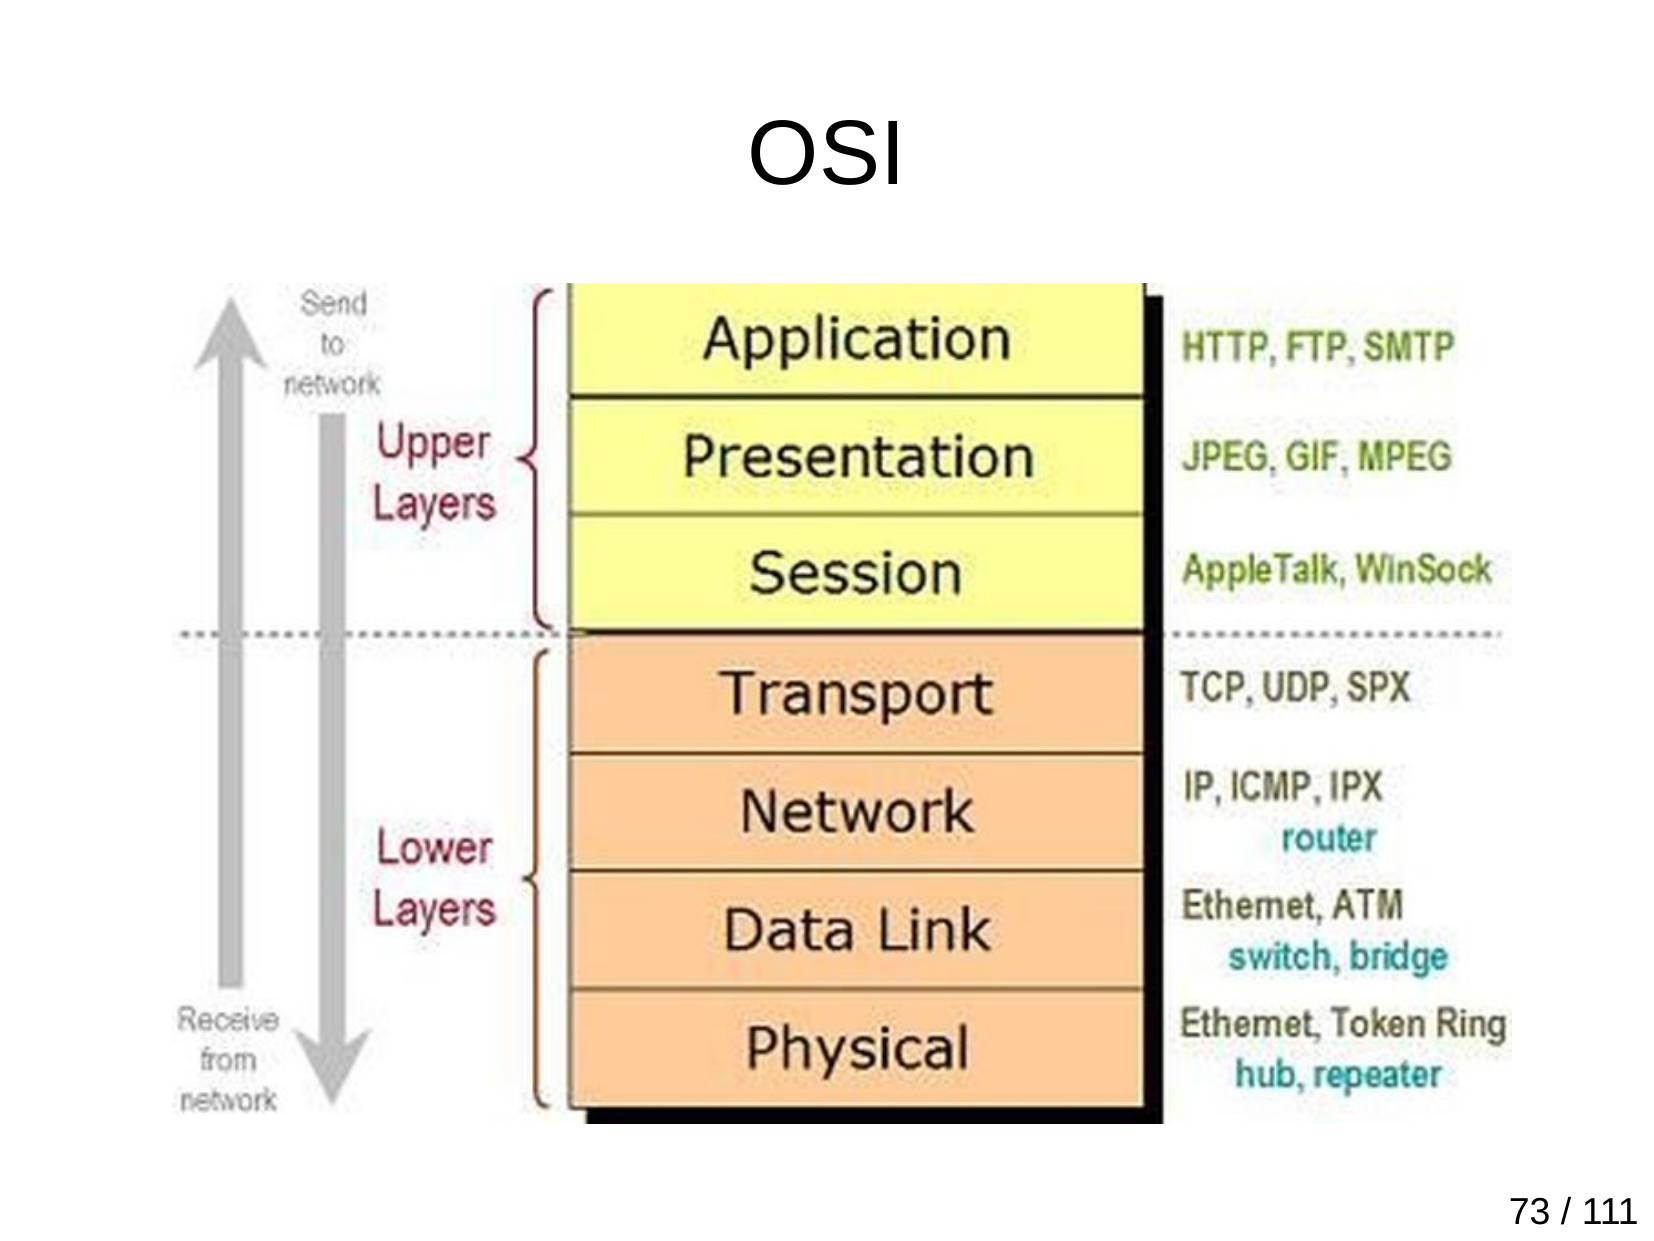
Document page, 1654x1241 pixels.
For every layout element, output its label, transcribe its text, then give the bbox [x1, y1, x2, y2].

title OSI [82, 49, 1571, 257]
picture [172, 283, 1512, 1124]
text_box <number> / 111 [1380, 1183, 1654, 1241]
